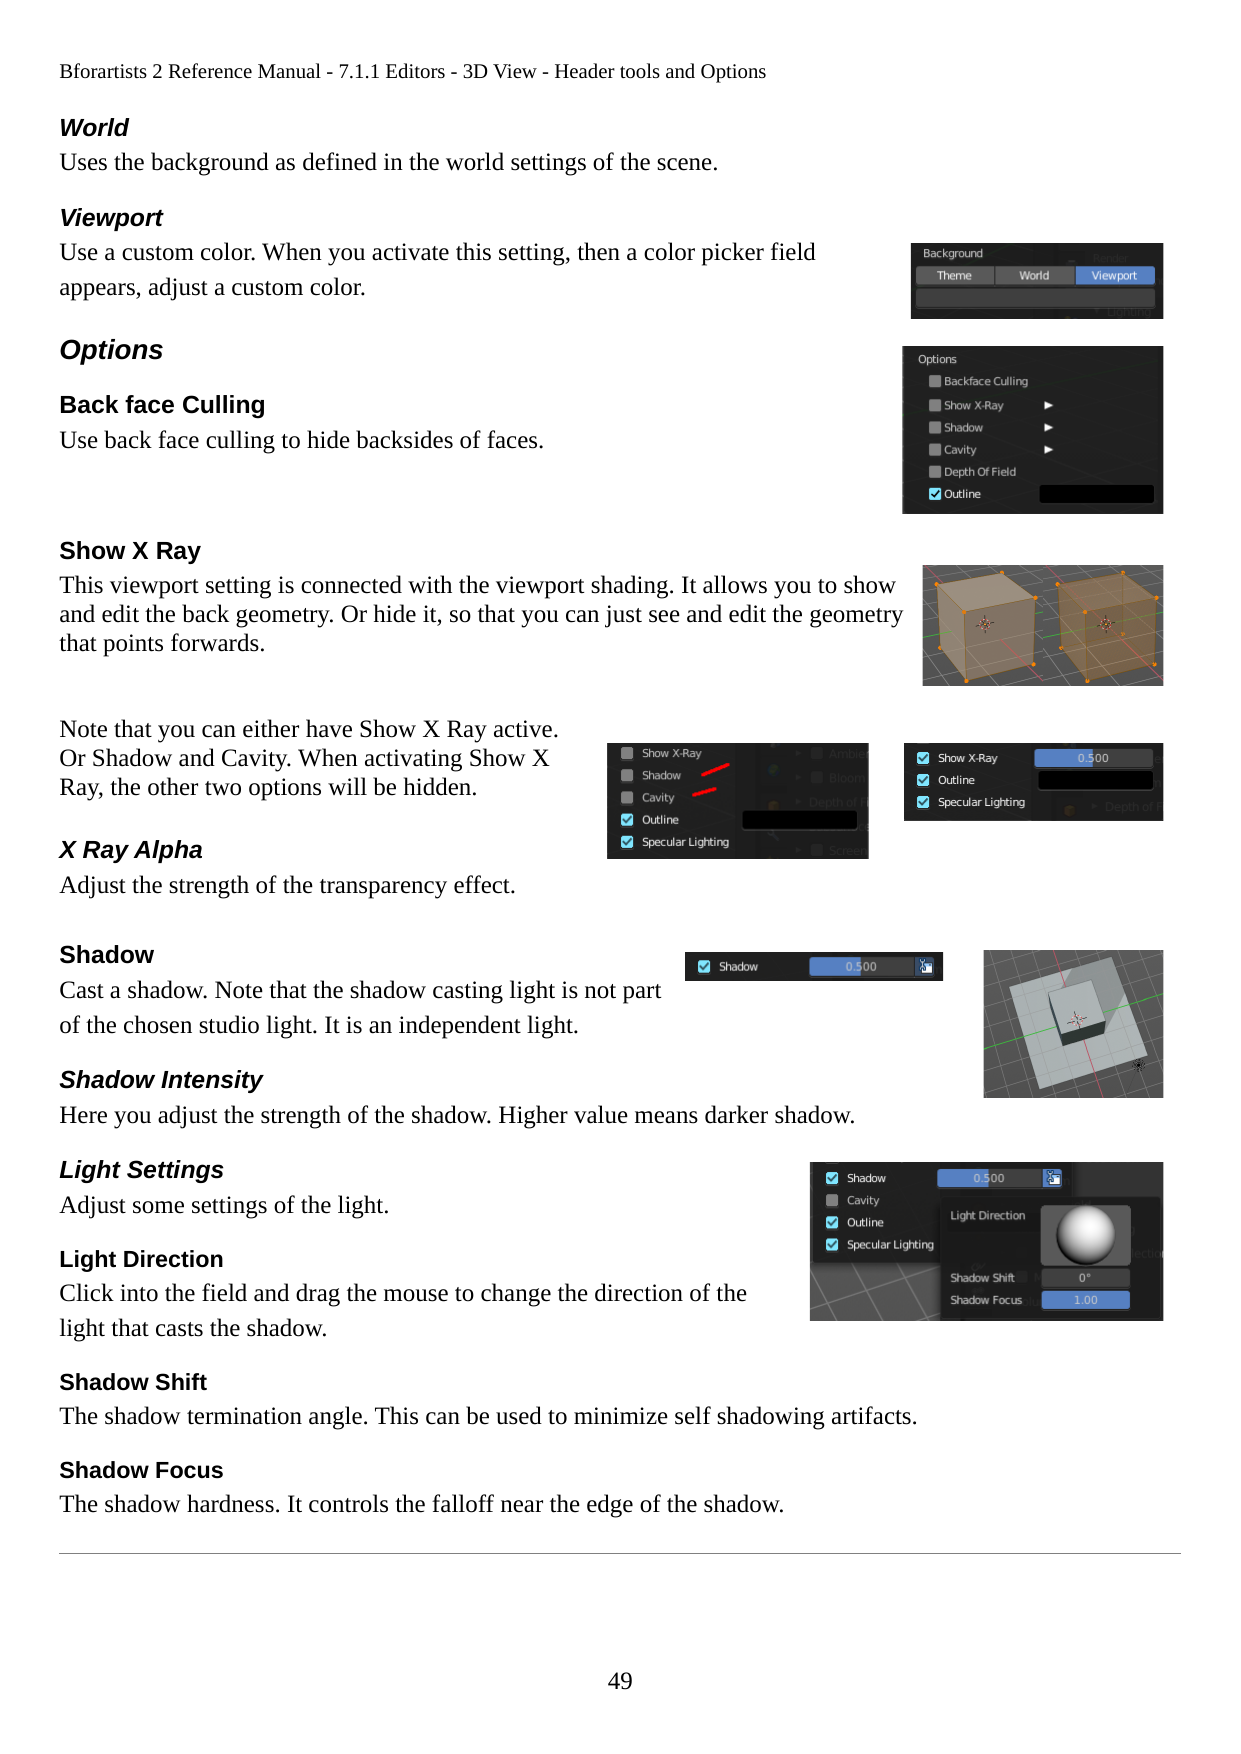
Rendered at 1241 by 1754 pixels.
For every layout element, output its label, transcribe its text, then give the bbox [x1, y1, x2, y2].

subtitle Shadow Intensity [59, 1065, 983, 1093]
text Here you adjust the strength of the shadow. Higher value means darker shadow. [59, 1100, 1181, 1128]
subtitle Light Direction [59, 1245, 809, 1272]
picture [607, 743, 869, 859]
text Adjust the strength of the transparency effect. [59, 870, 1181, 899]
subtitle X Ray Alpha [59, 836, 1181, 864]
picture [902, 346, 1164, 514]
text Note that you can either have Show X Ray active. Or Shadow and Cavity. When activating Show X Ray, the other two options will be hidden. [59, 714, 1181, 801]
text The shadow termination angle. This can be used to minimize self shadowing artifacts. [59, 1401, 1181, 1430]
picture [910, 243, 1164, 319]
subtitle Light Settings [59, 1155, 1181, 1184]
picture [904, 743, 1164, 821]
subtitle Show X Ray [59, 536, 1181, 564]
subtitle Options [59, 333, 1181, 365]
text The shadow hardness. It controls the falloff near the edge of the shadow. [59, 1489, 1181, 1518]
subtitle [1164, 390, 1181, 419]
subtitle Back face Culling [59, 390, 902, 419]
picture [809, 1162, 1164, 1321]
text Uses the background as defined in the world settings of the scene. [59, 147, 1181, 176]
text Adjust some settings of the light. [59, 1190, 809, 1219]
subtitle Shadow [59, 940, 1181, 969]
subtitle [1164, 1245, 1181, 1272]
text Cast a shadow. Note that the shadow casting light is not part of the chosen studio light. It is an independent light. [59, 975, 983, 1038]
picture [922, 565, 1164, 686]
picture [983, 950, 1164, 1098]
subtitle World [59, 113, 1181, 141]
text Use a custom color. When you activate this setting, then a color picker field appears, adjust a custom color. [59, 237, 1181, 301]
text This viewport setting is connected with the viewport shading. It allows you to show and edit the back geometry. Or hide it, so that you can just see and edit the geometry that points forwards. [59, 571, 922, 657]
text Click into the field and drag the mouse to change the direction of the light that casts the shadow. [59, 1278, 1181, 1341]
subtitle Viewport [59, 203, 1181, 231]
subtitle Shadow Shift [59, 1368, 1181, 1395]
subtitle Shadow Focus [59, 1456, 1181, 1483]
text Use back face culling to hide backsides of faces. [59, 425, 902, 454]
picture [685, 952, 944, 981]
subtitle [1164, 1065, 1181, 1093]
